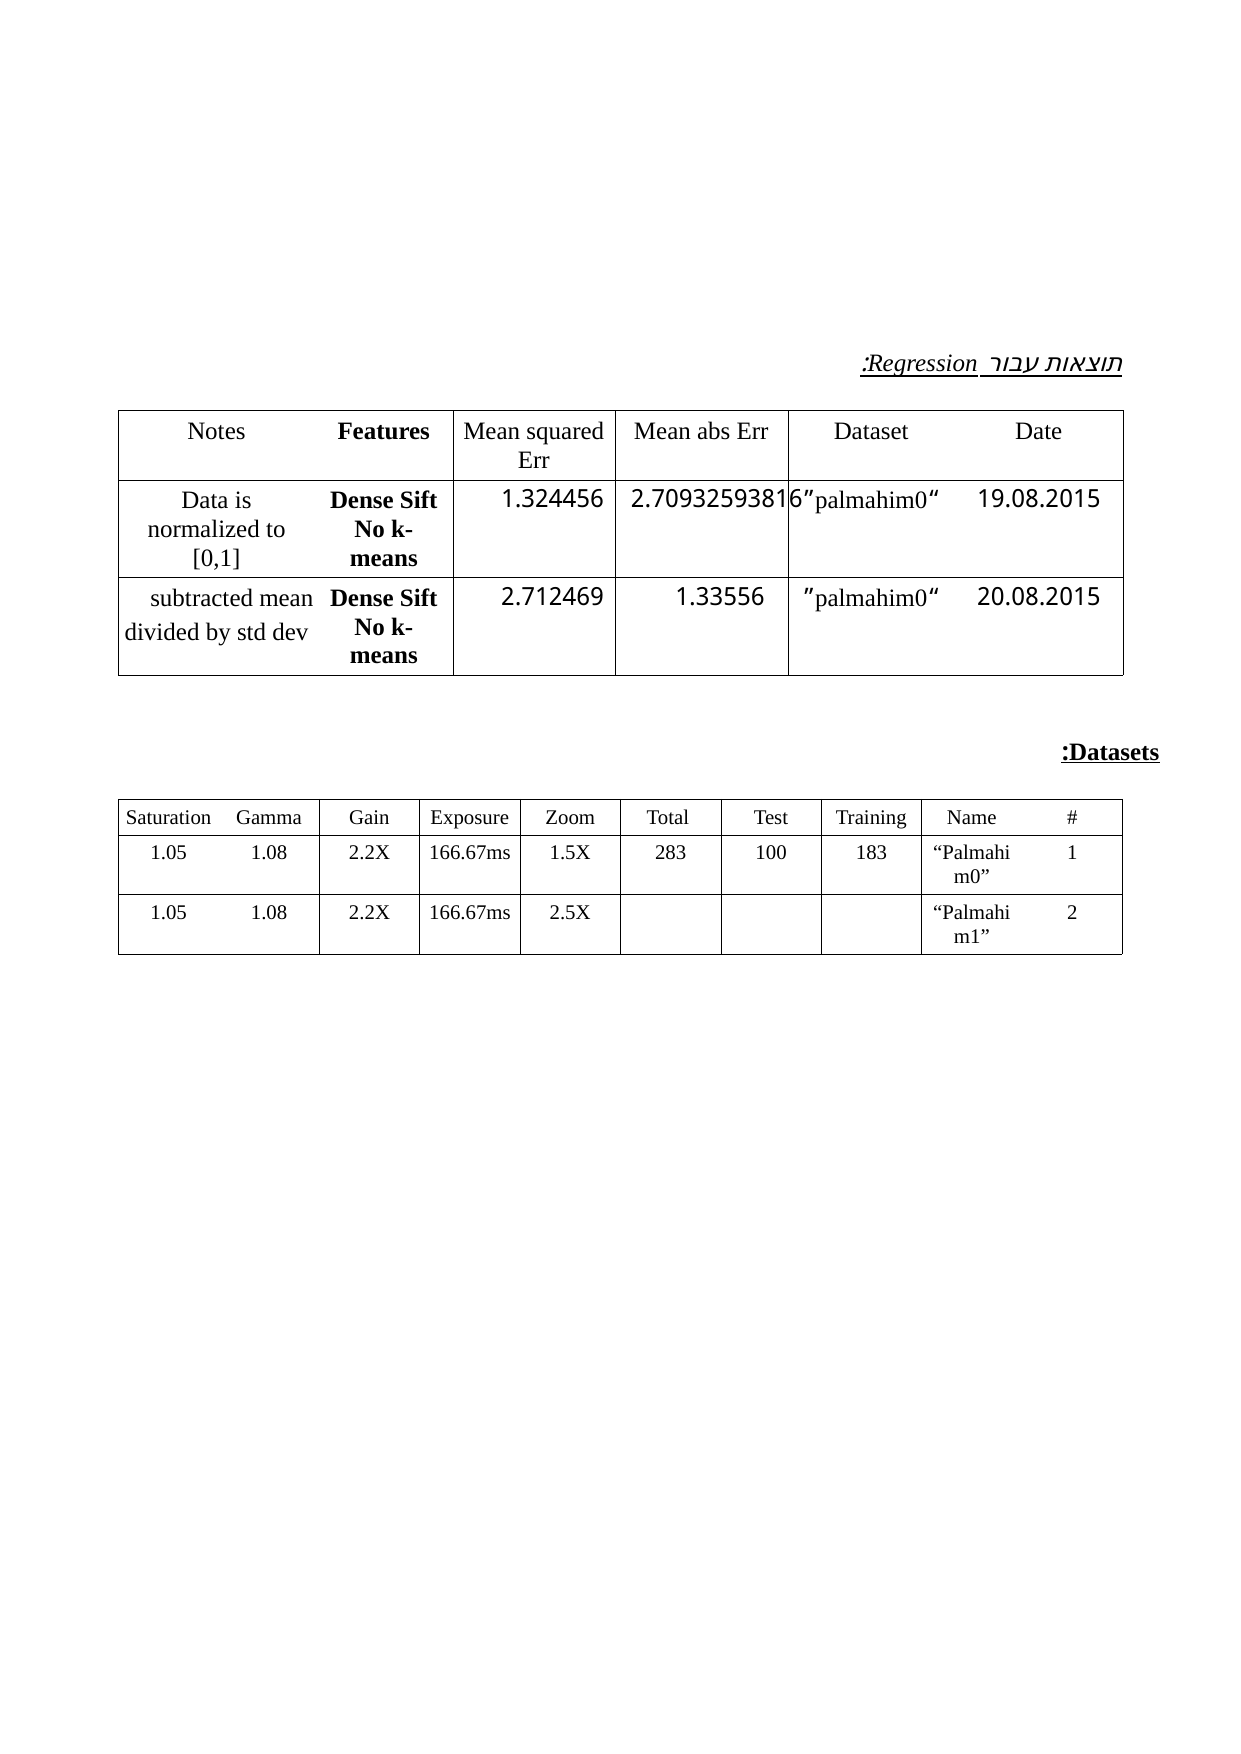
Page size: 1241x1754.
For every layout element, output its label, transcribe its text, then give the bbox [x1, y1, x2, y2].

table_cell 1.33556 [616, 578, 788, 675]
table_cell 2.2X [320, 836, 419, 894]
table_cell “Palmahim1” [922, 895, 1022, 954]
table_cell 2.5X [521, 895, 620, 954]
table_cell [722, 895, 821, 954]
table_header Notes [119, 411, 315, 479]
table_header Date [955, 411, 1123, 479]
table_header Dataset [789, 411, 955, 479]
table_cell subtracted mean divided by std dev [119, 578, 315, 675]
table_cell 20.08.2015 [955, 578, 1123, 675]
table_header # [1022, 800, 1122, 834]
table_header Saturation [119, 800, 218, 834]
table_cell 2.70932593816 [616, 481, 788, 577]
table_header Test [722, 800, 821, 834]
table_cell [621, 895, 721, 954]
table_cell 1.08 [219, 895, 319, 954]
table_header Features [315, 411, 453, 479]
text Datasets: [118, 737, 1159, 770]
table_cell 1.05 [119, 895, 218, 954]
table_cell “palmahim0” [789, 578, 955, 675]
table_cell 2.2X [320, 895, 419, 954]
table_header Total [621, 800, 721, 834]
text תוצאות עבור Regression: [118, 348, 1159, 382]
table_cell 1.324456 [454, 481, 615, 577]
table_header Mean abs Err [616, 411, 788, 479]
table_cell Dense Sift No k-means [315, 578, 453, 675]
table_header Name [922, 800, 1022, 834]
table_cell 1 [1022, 836, 1122, 894]
table_header Training [822, 800, 921, 834]
table_cell 1.5X [521, 836, 620, 894]
table_cell 1.08 [219, 836, 319, 894]
table_header Mean squared Err [454, 411, 615, 479]
table_cell 283 [621, 836, 721, 894]
table_cell 19.08.2015 [955, 481, 1123, 577]
table_header Zoom [521, 800, 620, 834]
table_cell Data is normalized to [0,1] [119, 481, 315, 577]
table_cell 2.712469 [454, 578, 615, 675]
table_cell “palmahim0” [789, 481, 955, 577]
table_cell “Palmahim0” [922, 836, 1022, 894]
table_cell 183 [822, 836, 921, 894]
table_cell 166.67ms [420, 836, 520, 894]
table_cell [822, 895, 921, 954]
table_header Gamma [219, 800, 319, 834]
table_cell 1.05 [119, 836, 218, 894]
table_cell Dense Sift No k-means [315, 481, 453, 577]
table_cell 2 [1022, 895, 1122, 954]
table_cell 166.67ms [420, 895, 520, 954]
table_header Exposure [420, 800, 520, 834]
table_cell 100 [722, 836, 821, 894]
table_header Gain [320, 800, 419, 834]
